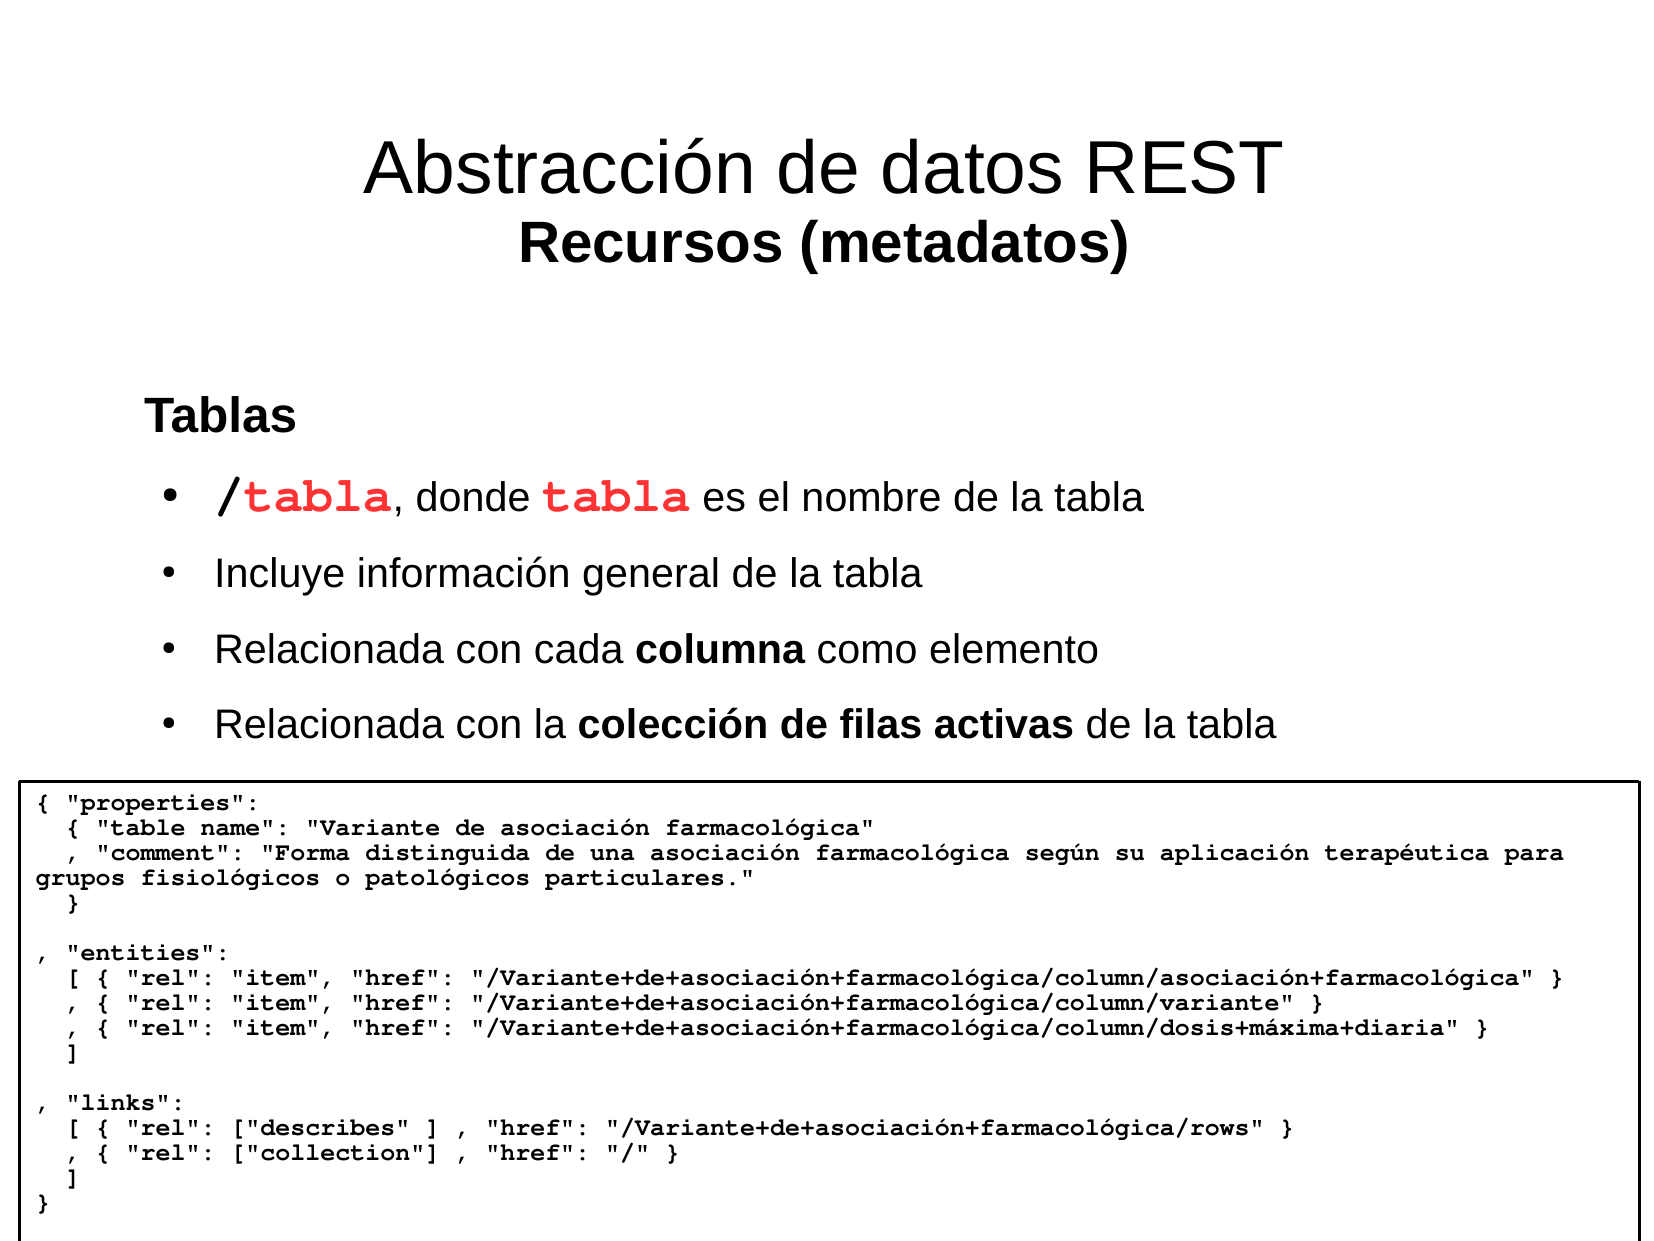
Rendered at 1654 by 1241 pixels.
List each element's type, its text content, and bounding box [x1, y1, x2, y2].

title Abstracción de datos REST Recursos (metadatos) [80, 96, 1569, 304]
list Tablas /tabla, donde tabla es el nombre de la tabla Incluye información general de la tabla Relacionada con cada columna como elemento Relacionada con la colección de filas activas de la tabla [144, 297, 1525, 751]
text_box { "properties": { "table name": "Variante de asociación farmacológica" , "comment": "Forma distinguida de una asociación farmacológica según su aplicación terapéutica para grupos fisiológicos o patológicos particulares." } , "entities": [ { "rel": "item", "href": "/Variante+de+asociación+farmacológica/column/asociación+farmacológica" } , { "rel": "item", "href": "/Variante+de+asociación+farmacológica/column/variante" } , { "rel": "item", "href": "/Variante+de+asociación+farmacológica/column/dosis+máxima+diaria" } ] , "links": [ { "rel": ["describes" ] , "href": "/Variante+de+asociación+farmacológica/rows" } , { "rel": ["collection"] , "href": "/" } ] } [19, 781, 1640, 1225]
